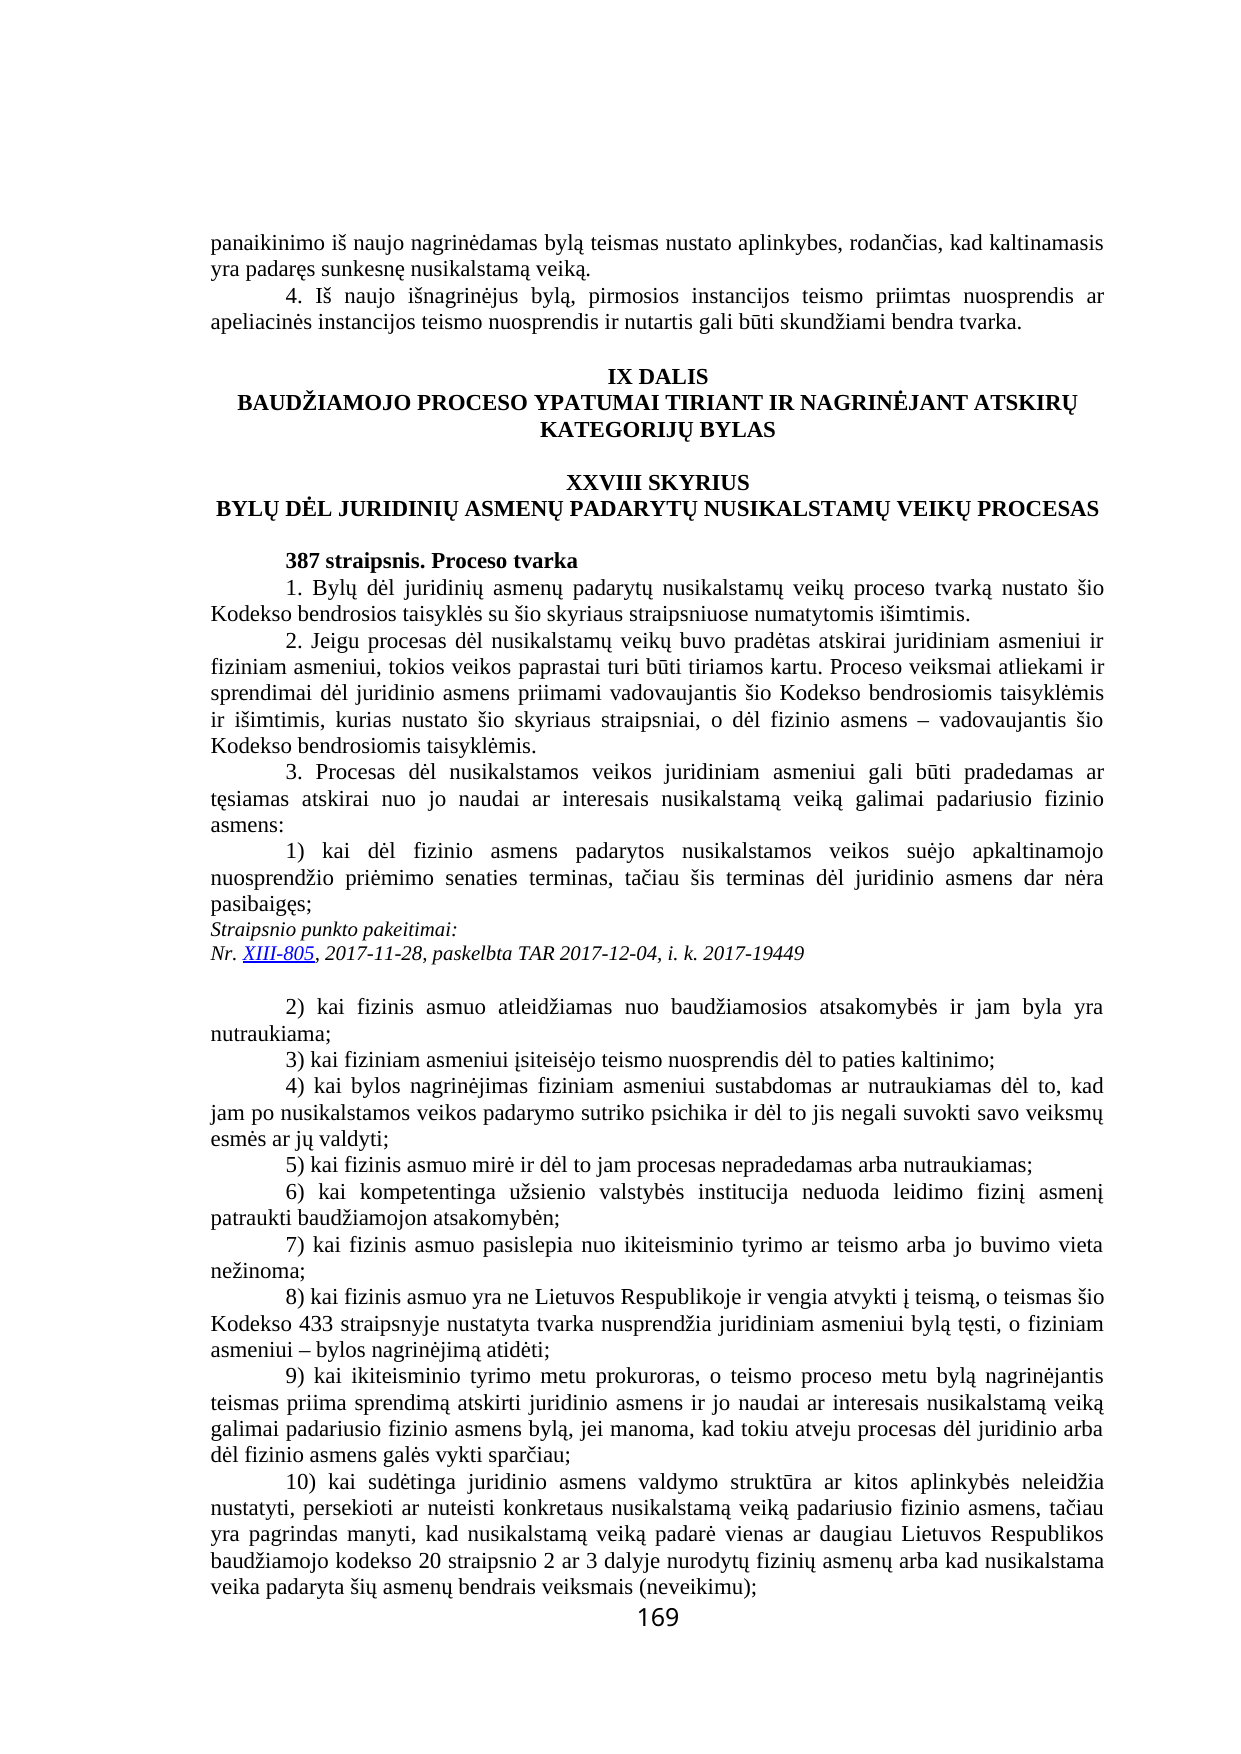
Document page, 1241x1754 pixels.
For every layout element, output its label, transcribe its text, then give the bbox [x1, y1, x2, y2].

text panaikinimo iš naujo nagrinėdamas bylą teismas nustato aplinkybes, rodančias, kad kaltinamasis yra padaręs sunkesnę nusikalstamą veiką. [210, 229, 1105, 282]
text 8) kai fizinis asmuo yra ne Lietuvos Respublikoje ir vengia atvykti į teismą, o teismas šio Kodekso 433 straipsnyje nustatyta tvarka nusprendžia juridiniam asmeniui bylą tęsti, o fiziniam asmeniui – bylos nagrinėjimą atidėti; [210, 1283, 1105, 1362]
text 4. Iš naujo išnagrinėjus bylą, pirmosios instancijos teismo priimtas nuosprendis ar apeliacinės instancijos teismo nuosprendis ir nutartis gali būti skundžiami bendra tvarka. [210, 282, 1105, 334]
text 10) kai sudėtinga juridinio asmens valdymo struktūra ar kitos aplinkybės neleidžia nustatyti, persekioti ar nuteisti konkretaus nusikalstamą veiką padariusio fizinio asmens, tačiau yra pagrindas manyti, kad nusikalstamą veiką padarė vienas ar daugiau Lietuvos Respublikos baudžiamojo kodekso 20 straipsnio 2 ar 3 dalyje nurodytų fizinių asmenų arba kad nusikalstama veika padaryta šių asmenų bendrais veiksmais (neveikimu); [210, 1468, 1105, 1599]
text 2) kai fizinis asmuo atleidžiamas nuo baudžiamosios atsakomybės ir jam byla yra nutraukiama; [210, 993, 1105, 1046]
text 387 straipsnis. Proceso tvarka [210, 548, 1105, 574]
subtitle IX dalis [210, 363, 1105, 389]
text Baudžiamojo proceso ypatumai tiriant ir nagrinėjant atskirų kategorijų bylas [210, 389, 1105, 442]
text 2. Jeigu procesas dėl nusikalstamų veikų buvo pradėtas atskirai juridiniam asmeniui ir fiziniam asmeniui, tokios veikos paprastai turi būti tiriamos kartu. Proceso veiksmai atliekami ir sprendimai dėl juridinio asmens priimami vadovaujantis šio Kodekso bendrosiomis taisyklėmis ir išimtimis, kurias nustato šio skyriaus straipsniai, o dėl fizinio asmens – vadovaujantis šio Kodekso bendrosiomis taisyklėmis. [210, 627, 1105, 758]
text Nr. XIII-805, 2017-11-28, paskelbta TAR 2017-12-04, i. k. 2017-19449 [210, 941, 1105, 965]
text 4) kai bylos nagrinėjimas fiziniam asmeniui sustabdomas ar nutraukiamas dėl to, kad jam po nusikalstamos veikos padarymo sutriko psichika ir dėl to jis negali suvokti savo veiksmų esmės ar jų valdyti; [210, 1072, 1105, 1152]
text 5) kai fizinis asmuo mirė ir dėl to jam procesas nepradedamas arba nutraukiamas; [210, 1152, 1105, 1178]
text Bylų dėl juridinių asmenų padarytų nusikalstamų veikų procesas [210, 495, 1105, 521]
text 3. Procesas dėl nusikalstamos veikos juridiniam asmeniui gali būti pradedamas ar tęsiamas atskirai nuo jo naudai ar interesais nusikalstamą veiką galimai padariusio fizinio asmens: [210, 758, 1105, 837]
text 1. Bylų dėl juridinių asmenų padarytų nusikalstamų veikų proceso tvarką nustato šio Kodekso bendrosios taisyklės su šio skyriaus straipsniuose numatytomis išimtimis. [210, 574, 1105, 627]
text Straipsnio punkto pakeitimai: [210, 917, 1105, 941]
text 3) kai fiziniam asmeniui įsiteisėjo teismo nuosprendis dėl to paties kaltinimo; [210, 1046, 1105, 1072]
text 1) kai dėl fizinio asmens padarytos nusikalstamos veikos suėjo apkaltinamojo nuosprendžio priėmimo senaties terminas, tačiau šis terminas dėl juridinio asmens dar nėra pasibaigęs; [210, 837, 1105, 917]
subtitle XXVIII skyrius [210, 468, 1105, 495]
text 9) kai ikiteisminio tyrimo metu prokuroras, o teismo proceso metu bylą nagrinėjantis teismas priima sprendimą atskirti juridinio asmens ir jo naudai ar interesais nusikalstamą veiką galimai padariusio fizinio asmens bylą, jei manoma, kad tokiu atveju procesas dėl juridinio arba dėl fizinio asmens galės vykti sparčiau; [210, 1362, 1105, 1468]
text 6) kai kompetentinga užsienio valstybės institucija neduoda leidimo fizinį asmenį patraukti baudžiamojon atsakomybėn; [210, 1178, 1105, 1231]
text 7) kai fizinis asmuo pasislepia nuo ikiteisminio tyrimo ar teismo arba jo buvimo vieta nežinoma; [210, 1231, 1105, 1283]
